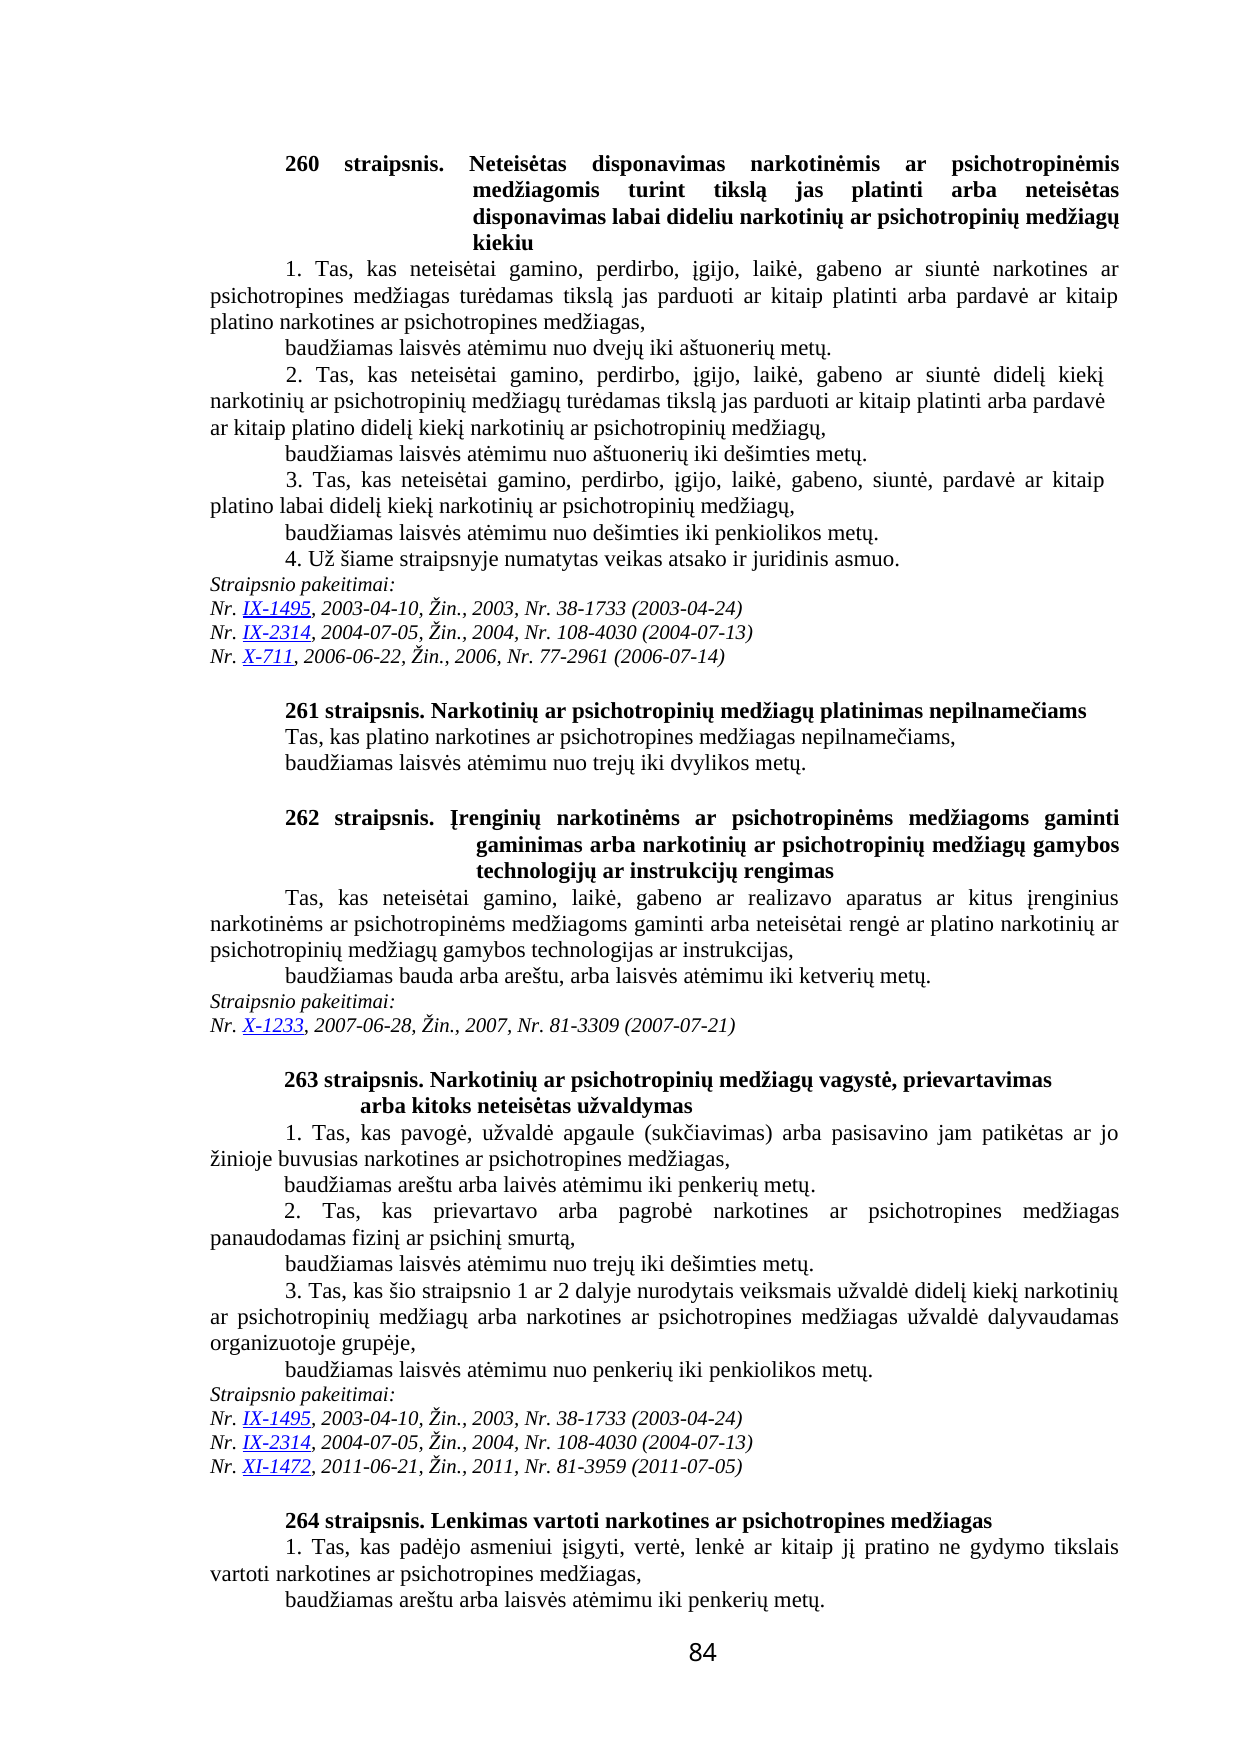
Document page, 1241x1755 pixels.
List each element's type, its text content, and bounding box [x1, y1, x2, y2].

text baudžiamas laisvės atėmimu nuo aštuonerių iki dešimties metų. [210, 440, 1120, 466]
text Nr. IX-1495, 2003-04-10, Žin., 2003, Nr. 38-1733 (2003-04-24) [210, 1406, 1120, 1430]
text Nr. IX-2314, 2004-07-05, Žin., 2004, Nr. 108-4030 (2004-07-13) [210, 620, 1120, 644]
text Straipsnio pakeitimai: [210, 572, 1120, 596]
text Nr. XI-1472, 2011-06-21, Žin., 2011, Nr. 81-3959 (2011-07-05) [210, 1454, 1120, 1478]
text 262 straipsnis. Įrenginių narkotinėms ar psichotropinėms medžiagoms gaminti gaminimas arba narkotinių ar psichotropinių medžiagų gamybos technologijų ar instrukcijų rengimas [285, 804, 1120, 883]
text 3. Tas, kas neteisėtai gamino, perdirbo, įgijo, laikė, gabeno, siuntė, pardavė ar kitaip platino labai didelį kiekį narkotinių ar psichotropinių medžiagų, [210, 466, 1106, 519]
text 260 straipsnis. Neteisėtas disponavimas narkotinėmis ar psichotropinėmis medžiagomis turint tikslą jas platinti arba neteisėtas disponavimas labai dideliu narkotinių ar psichotropinių medžiagų kiekiu [285, 150, 1120, 255]
text 1. Tas, kas padėjo asmeniui įsigyti, vertė, lenkė ar kitaip jį pratino ne gydymo tikslais vartoti narkotines ar psichotropines medžiagas, [210, 1533, 1120, 1586]
text 264 straipsnis. Lenkimas vartoti narkotines ar psichotropines medžiagas [210, 1507, 1120, 1533]
text arba kitoks neteisėtas užvaldymas [210, 1092, 1120, 1118]
text 2. Tas, kas neteisėtai gamino, perdirbo, įgijo, laikė, gabeno ar siuntė didelį kiekį narkotinių ar psichotropinių medžiagų turėdamas tikslą jas parduoti ar kitaip platinti arba pardavė ar kitaip platino didelį kiekį narkotinių ar psichotropinių medžiagų, [210, 361, 1106, 440]
text Straipsnio pakeitimai: [210, 989, 1120, 1013]
text 3. Tas, kas šio straipsnio 1 ar 2 dalyje nurodytais veiksmais užvaldė didelį kiekį narkotinių ar psichotropinių medžiagų arba narkotines ar psichotropines medžiagas užvaldė dalyvaudamas organizuotoje grupėje, [210, 1277, 1120, 1356]
text baudžiamas laisvės atėmimu nuo trejų iki dvylikos metų. [210, 749, 1120, 776]
text 261 straipsnis. Narkotinių ar psichotropinių medžiagų platinimas nepilnamečiams [285, 697, 1120, 723]
text Nr. IX-1495, 2003-04-10, Žin., 2003, Nr. 38-1733 (2003-04-24) [210, 596, 1120, 620]
text 4. Už šiame straipsnyje numatytas veikas atsako ir juridinis asmuo. [210, 545, 1120, 572]
text Tas, kas platino narkotines ar psichotropines medžiagas nepilnamečiams, [210, 723, 1120, 749]
text 1. Tas, kas pavogė, užvaldė apgaule (sukčiavimas) arba pasisavino jam patikėtas ar jo žinioje buvusias narkotines ar psichotropines medžiagas, [210, 1118, 1120, 1171]
text Nr. X-711, 2006-06-22, Žin., 2006, Nr. 77-2961 (2006-07-14) [210, 644, 1120, 668]
text 2. Tas, kas prievartavo arba pagrobė narkotines ar psichotropines medžiagas panaudodamas fizinį ar psichinį smurtą, [210, 1198, 1120, 1250]
text baudžiamas laisvės atėmimu nuo dvejų iki aštuonerių metų. [210, 334, 1120, 361]
text baudžiamas laisvės atėmimu nuo dešimties iki penkiolikos metų. [210, 519, 1120, 545]
text 1. Tas, kas neteisėtai gamino, perdirbo, įgijo, laikė, gabeno ar siuntė narkotines ar psichotropines medžiagas turėdamas tikslą jas parduoti ar kitaip platinti arba pardavė ar kitaip platino narkotines ar psichotropines medžiagas, [210, 255, 1120, 334]
text 263 straipsnis. Narkotinių ar psichotropinių medžiagų vagystė, prievartavimas [210, 1066, 1120, 1092]
text Nr. IX-2314, 2004-07-05, Žin., 2004, Nr. 108-4030 (2004-07-13) [210, 1430, 1120, 1454]
text Straipsnio pakeitimai: [210, 1382, 1120, 1406]
text baudžiamas laisvės atėmimu nuo penkerių iki penkiolikos metų. [210, 1356, 1120, 1382]
text baudžiamas bauda arba areštu, arba laisvės atėmimu iki ketverių metų. [210, 963, 1120, 989]
text baudžiamas areštu arba laisvės atėmimu iki penkerių metų. [210, 1586, 1120, 1612]
text baudžiamas laisvės atėmimu nuo trejų iki dešimties metų. [210, 1250, 1120, 1277]
text baudžiamas areštu arba laivės atėmimu iki penkerių metų. [210, 1171, 1120, 1198]
text Tas, kas neteisėtai gamino, laikė, gabeno ar realizavo aparatus ar kitus įrenginius narkotinėms ar psichotropinėms medžiagoms gaminti arba neteisėtai rengė ar platino narkotinių ar psichotropinių medžiagų gamybos technologijas ar instrukcijas, [210, 883, 1120, 963]
text Nr. X-1233, 2007-06-28, Žin., 2007, Nr. 81-3309 (2007-07-21) [210, 1013, 1120, 1037]
